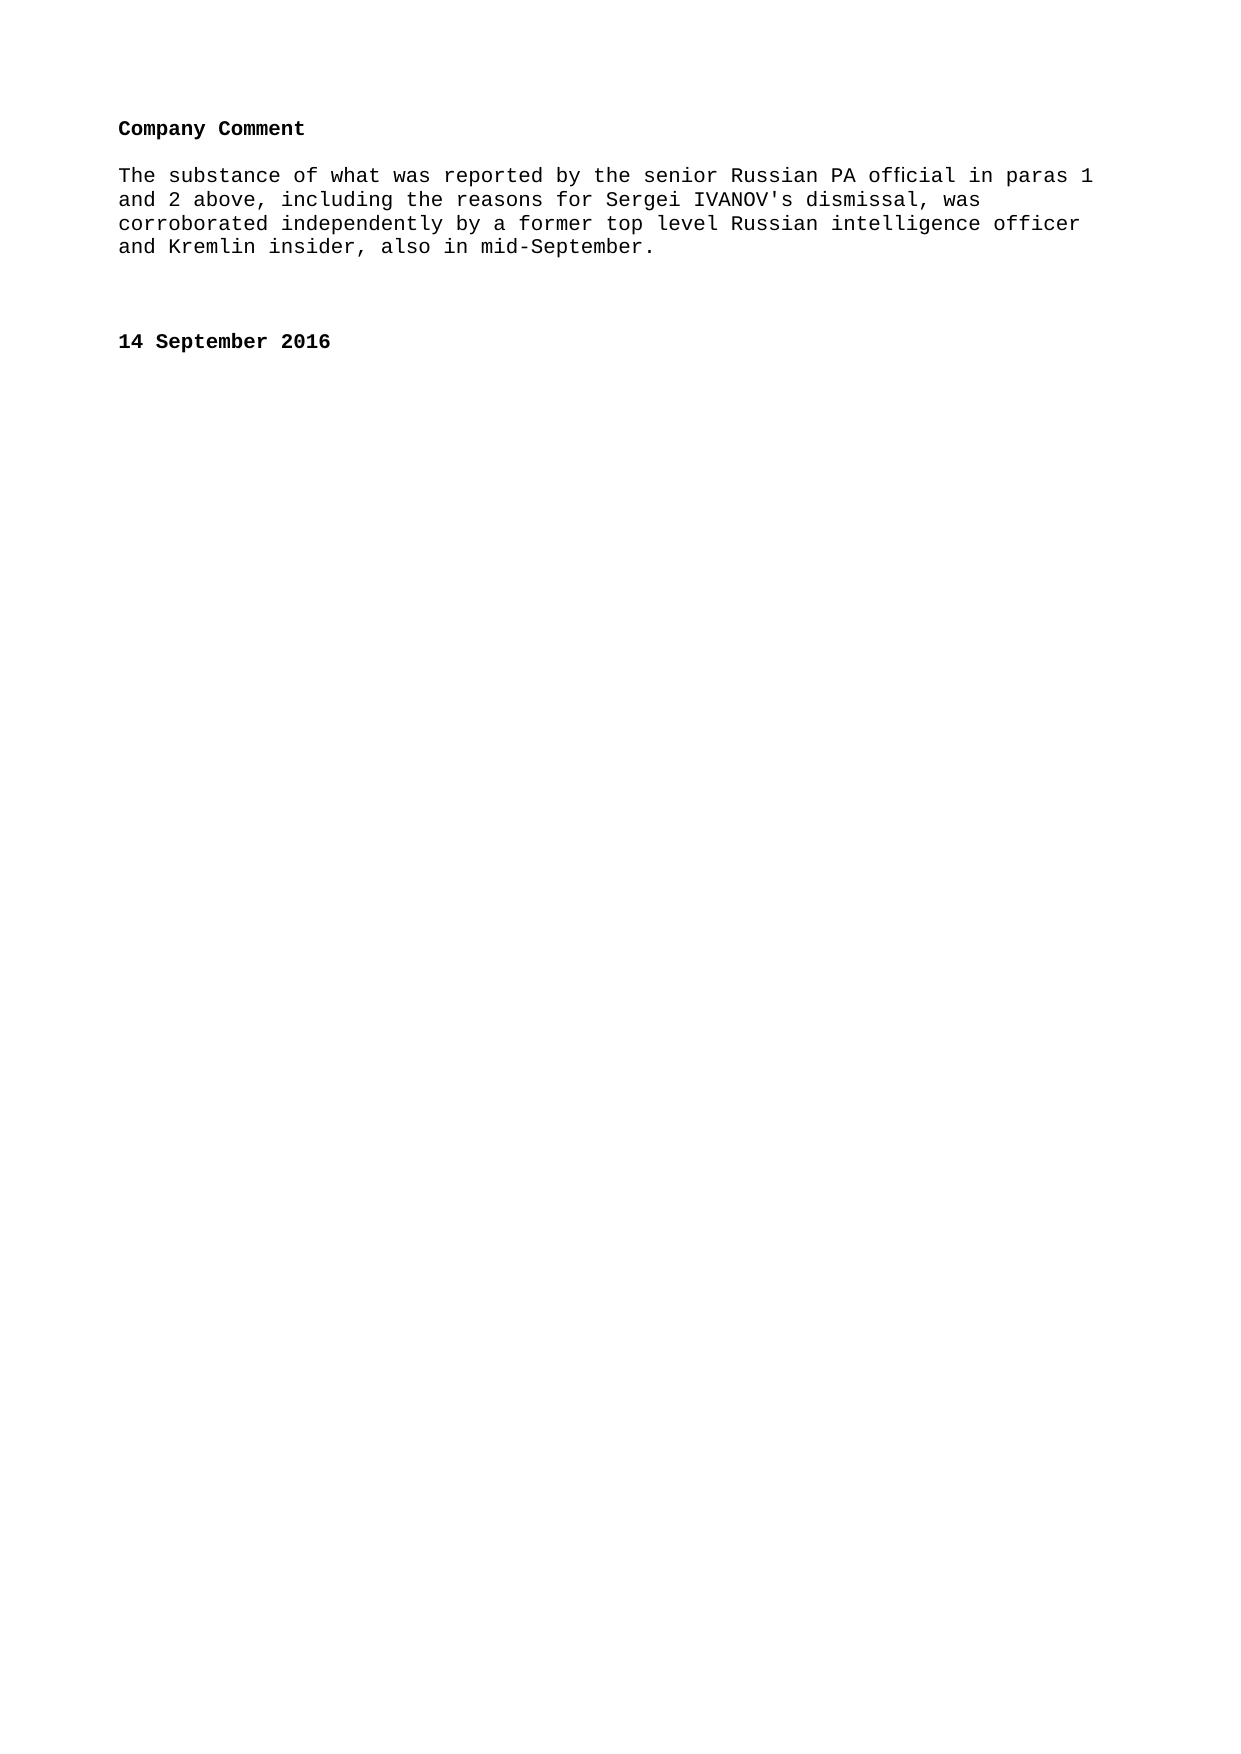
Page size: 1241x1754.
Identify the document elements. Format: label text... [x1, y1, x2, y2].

text corroborated independently by a former top level Russian intelligence officer [118, 213, 1122, 236]
text 14 September 2016 [118, 331, 1122, 354]
text and 2 above, including the reasons for Sergei IVANOV's dismissal, was [118, 189, 1122, 213]
text The substance of what was reported by the senior Russian PA ofﬁcial in paras 1 [118, 165, 1122, 189]
text Company Comment [118, 118, 1122, 142]
text and Kremlin insider, also in mid-September. [118, 236, 1122, 260]
